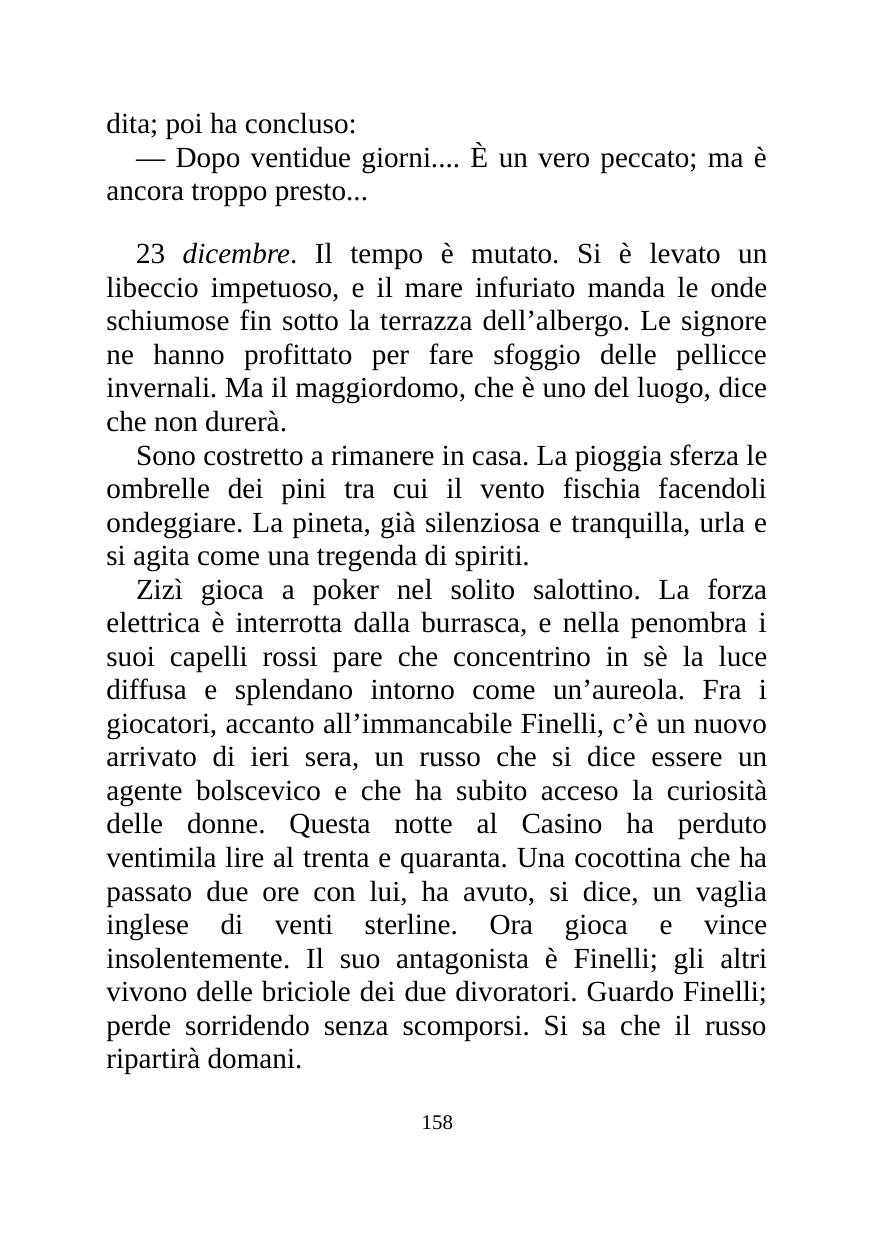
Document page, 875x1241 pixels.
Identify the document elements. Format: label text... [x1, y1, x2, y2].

text Sono costretto a rimanere in casa. La pioggia sferza le ombrelle dei pini tra cui il vento fischia facendoli ondeggiare. La pineta, già silenziosa e tranquilla, urla e si agita come una tregenda di spiriti. [106, 438, 768, 572]
text dita; poi ha concluso: [106, 106, 768, 140]
text — Dopo ventidue giorni.... È un vero peccato; ma è ancora troppo presto... [106, 140, 768, 207]
text Zizì gioca a poker nel solito salottino. La forza elettrica è interrotta dalla burrasca, e nella penombra i suoi capelli rossi pare che concentrino in sè la luce diffusa e splendano intorno come un’aureola. Fra i giocatori, accanto all’immancabile Finelli, c’è un nuovo arrivato di ieri sera, un russo che si dice essere un agente bolscevico e che ha subito acceso la curiosità delle donne. Questa notte al Casino ha perduto ventimila lire al trenta e quaranta. Una cocottina che ha passato due ore con lui, ha avuto, si dice, un vaglia inglese di venti sterline. Ora gioca e vince insolentemente. Il suo antagonista è Finelli; gli altri vivono delle briciole dei due divoratori. Guardo Finelli; perde sorridendo senza scomporsi. Si sa che il russo ripartirà domani. [106, 572, 768, 1075]
text 23 dicembre. Il tempo è mutato. Si è levato un libeccio impetuoso, e il mare infuriato manda le onde schiumose fin sotto la terrazza dell’albergo. Le signore ne hanno profittato per fare sfoggio delle pellicce invernali. Ma il maggiordomo, che è uno del luogo, dice che non durerà. [106, 236, 768, 438]
